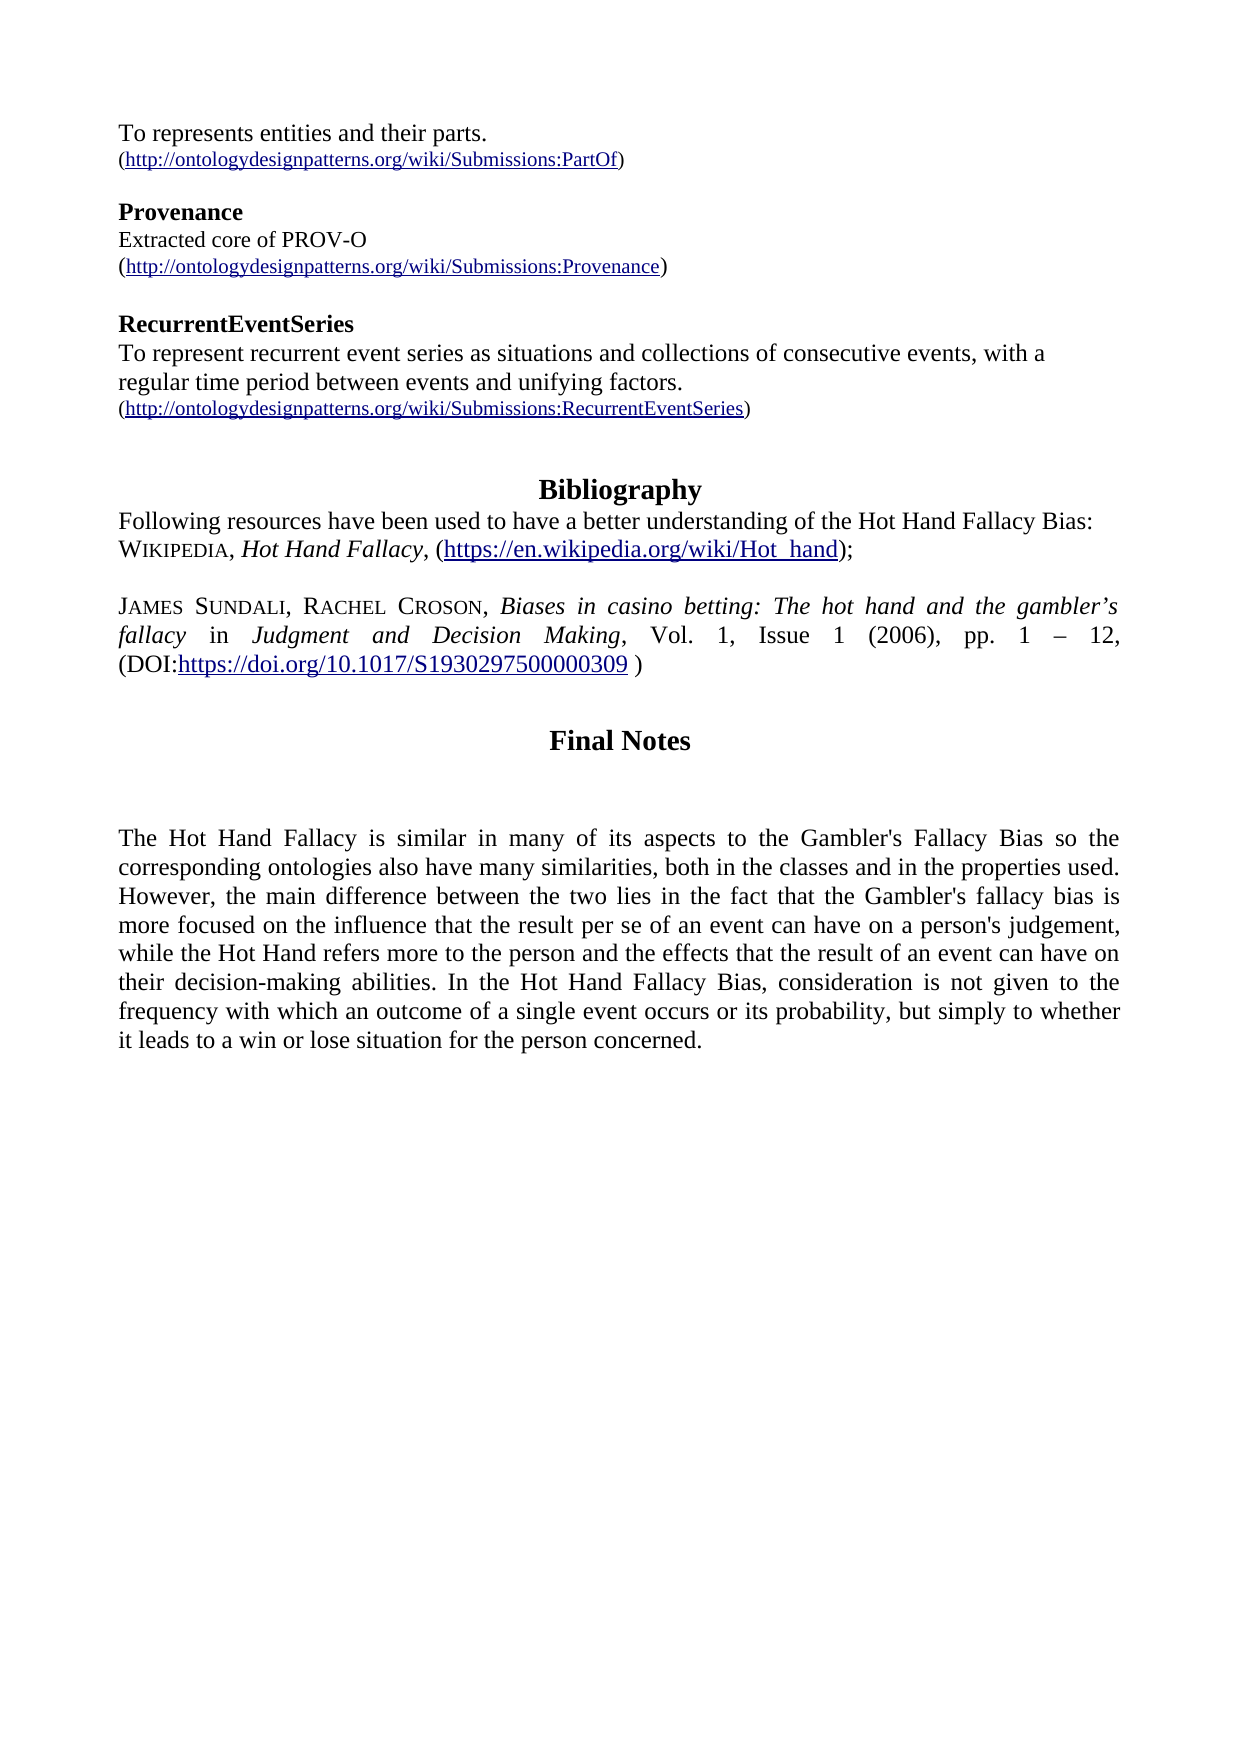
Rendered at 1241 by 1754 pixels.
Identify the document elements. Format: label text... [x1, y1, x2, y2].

text Bibliography [118, 472, 1122, 506]
text The Hot Hand Fallacy is similar in many of its aspects to the Gambler's Fallacy Bias so the corresponding ontologies also have many similarities, both in the classes and in the properties used. However, the main difference between the two lies in the fact that the Gambler's fallacy bias is more focused on the influence that the result per se of an event can have on a person's judgement, while the Hot Hand refers more to the person and the effects that the result of an event can have on their decision-making abilities. In the Hot Hand Fallacy Bias, consideration is not given to the frequency with which an outcome of a single event occurs or its probability, but simply to whether it leads to a win or lose situation for the person concerned. [118, 823, 1122, 1053]
text James Sundali, Rachel Croson, Biases in casino betting: The hot hand and the gambler’s fallacy in Judgment and Decision Making, Vol. 1, Issue 1 (2006), pp. 1 – 12, (DOI:https://doi.org/10.1017/S1930297500000309 ) [118, 591, 1122, 678]
text Final Notes [118, 723, 1122, 757]
text To represent recurrent event series as situations and collections of consecutive events, with a regular time period between events and unifying factors. (http://ontologydesignpatterns.org/wiki/Submissions:RecurrentEventSeries) [118, 338, 1122, 419]
text RecurrentEventSeries [118, 309, 1122, 338]
text To represents entities and their parts. [118, 118, 1122, 147]
text (http://ontologydesignpatterns.org/wiki/Submissions:PartOf) [118, 147, 1122, 171]
text Wikipedia, Hot Hand Fallacy, (https://en.wikipedia.org/wiki/Hot_hand); [118, 534, 1122, 563]
text Extracted core of PROV-O [118, 226, 1122, 252]
text Provenance [118, 197, 1122, 226]
text Following resources have been used to have a better understanding of the Hot Hand Fallacy Bias: [118, 506, 1122, 534]
text (http://ontologydesignpatterns.org/wiki/Submissions:Provenance) [118, 252, 1122, 279]
